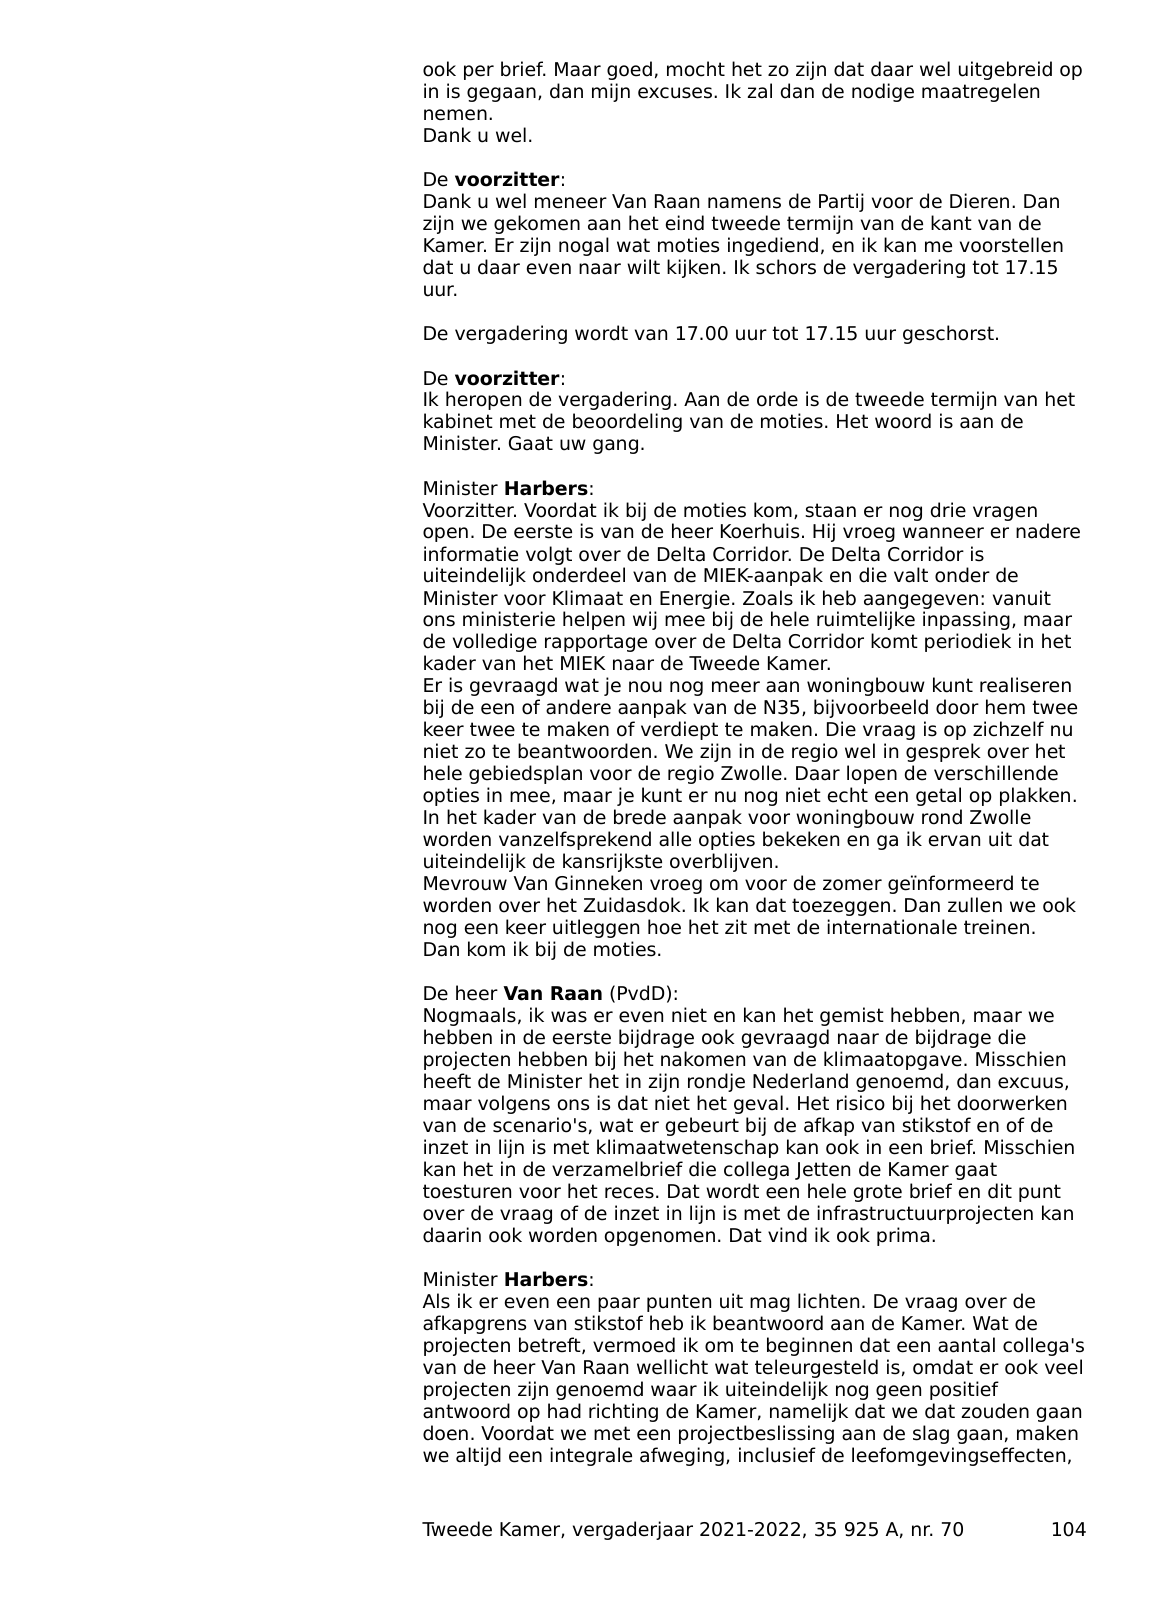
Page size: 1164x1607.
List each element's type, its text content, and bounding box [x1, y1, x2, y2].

text Ik heropen de vergadering. Aan de orde is de tweede termijn van het kabinet met de beoordeling van de moties. Het woord is aan de Minister. Gaat uw gang. [422, 389, 1087, 455]
text Mevrouw Van Ginneken vroeg om voor de zomer geïnformeerd te worden over het Zuidasdok. Ik kan dat toezeggen. Dan zullen we ook nog een keer uitleggen hoe het zit met de internationale treinen. [422, 873, 1087, 939]
text De voorzitter: [422, 169, 1087, 191]
text De vergadering wordt van 17.00 uur tot 17.15 uur geschorst. [422, 323, 1087, 345]
text Minister Harbers: [422, 1269, 1087, 1291]
text Dank u wel. [422, 125, 1087, 147]
text De heer Van Raan (PvdD): [422, 983, 1087, 1005]
text Minister Harbers: [422, 477, 1087, 499]
text Als ik er even een paar punten uit mag lichten. De vraag over de afkapgrens van stikstof heb ik beantwoord aan de Kamer. Wat de projecten betreft, vermoed ik om te beginnen dat een aantal collega's van de heer Van Raan wellicht wat teleurgesteld is, omdat er ook veel projecten zijn genoemd waar ik uiteindelijk nog geen positief antwoord op had richting de Kamer, namelijk dat we dat zouden gaan doen. Voordat we met een projectbeslissing aan de slag gaan, maken we altijd een integrale afweging, inclusief de leefomgevingseffecten, [422, 1291, 1087, 1467]
text ook per brief. Maar goed, mocht het zo zijn dat daar wel uitgebreid op in is gegaan, dan mijn excuses. Ik zal dan de nodige maatregelen nemen. [422, 59, 1087, 125]
text Voorzitter. Voordat ik bij de moties kom, staan er nog drie vragen open. De eerste is van de heer Koerhuis. Hij vroeg wanneer er nadere informatie volgt over de Delta Corridor. De Delta Corridor is uiteindelijk onderdeel van de MIEK-aanpak en die valt onder de Minister voor Klimaat en Energie. Zoals ik heb aangegeven: vanuit ons ministerie helpen wij mee bij de hele ruimtelijke inpassing, maar de volledige rapportage over de Delta Corridor komt periodiek in het kader van het MIEK naar de Tweede Kamer. [422, 499, 1087, 675]
text Er is gevraagd wat je nou nog meer aan woningbouw kunt realiseren bij de een of andere aanpak van de N35, bijvoorbeeld door hem twee keer twee te maken of verdiept te maken. Die vraag is op zichzelf nu niet zo te beantwoorden. We zijn in de regio wel in gesprek over het hele gebiedsplan voor de regio Zwolle. Daar lopen de verschillende opties in mee, maar je kunt er nu nog niet echt een getal op plakken. In het kader van de brede aanpak voor woningbouw rond Zwolle worden vanzelfsprekend alle opties bekeken en ga ik ervan uit dat uiteindelijk de kansrijkste overblijven. [422, 675, 1087, 873]
text Dank u wel meneer Van Raan namens de Partij voor de Dieren. Dan zijn we gekomen aan het eind tweede termijn van de kant van de Kamer. Er zijn nogal wat moties ingediend, en ik kan me voorstellen dat u daar even naar wilt kijken. Ik schors de vergadering tot 17.15 uur. [422, 191, 1087, 301]
text Nogmaals, ik was er even niet en kan het gemist hebben, maar we hebben in de eerste bijdrage ook gevraagd naar de bijdrage die projecten hebben bij het nakomen van de klimaatopgave. Misschien heeft de Minister het in zijn rondje Nederland genoemd, dan excuus, maar volgens ons is dat niet het geval. Het risico bij het doorwerken van de scenario's, wat er gebeurt bij de afkap van stikstof en of de inzet in lijn is met klimaatwetenschap kan ook in een brief. Misschien kan het in de verzamelbrief die collega Jetten de Kamer gaat toesturen voor het reces. Dat wordt een hele grote brief en dit punt over de vraag of de inzet in lijn is met de infrastructuurprojecten kan daarin ook worden opgenomen. Dat vind ik ook prima. [422, 1005, 1087, 1247]
text De voorzitter: [422, 367, 1087, 389]
text Dan kom ik bij de moties. [422, 939, 1087, 961]
